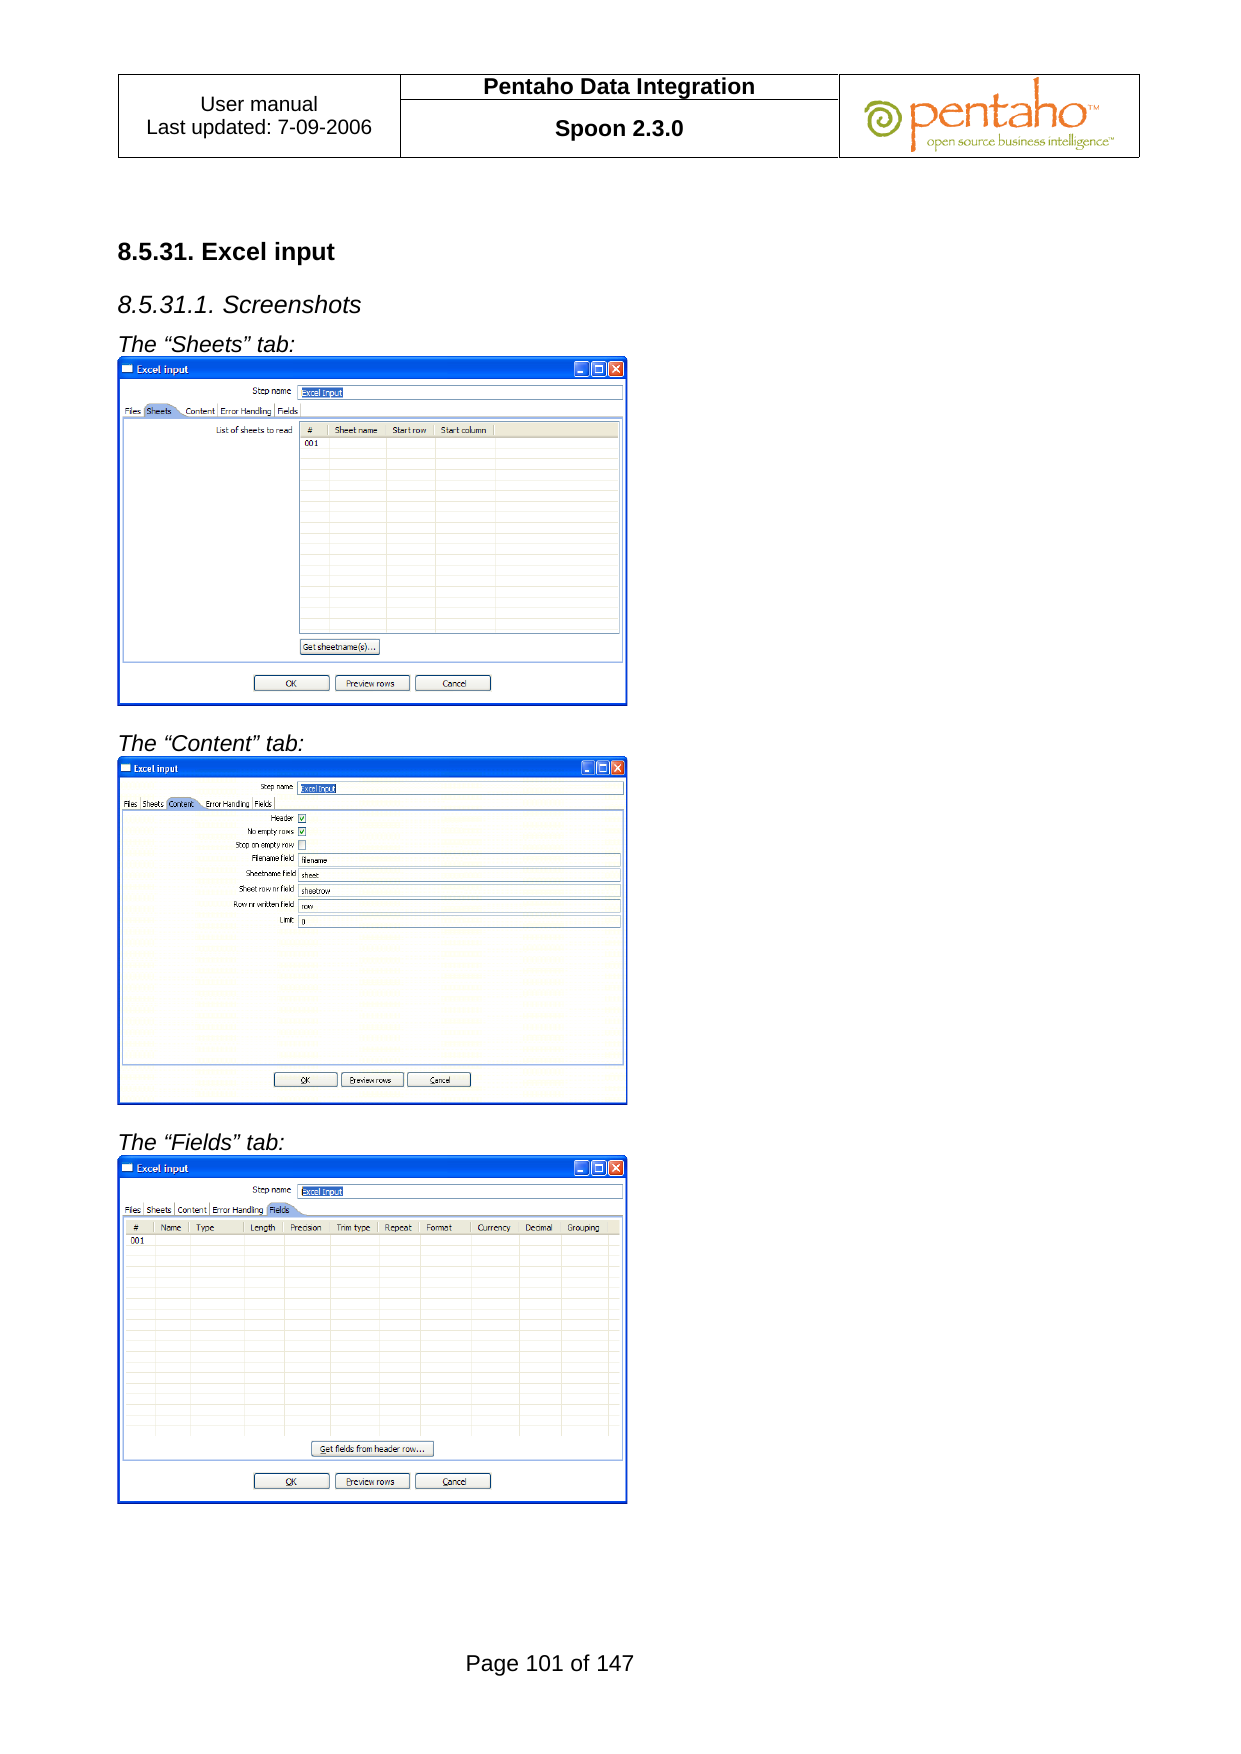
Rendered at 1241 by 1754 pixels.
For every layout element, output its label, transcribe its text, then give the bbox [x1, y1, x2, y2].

picture [117, 1155, 628, 1504]
subtitle Screenshots [117, 291, 1137, 319]
text The “Content” tab: [117, 731, 1137, 756]
subtitle Excel input [117, 238, 1137, 266]
picture [117, 756, 628, 1105]
text The “Sheets” tab: [117, 331, 1137, 357]
text The “Fields” tab: [117, 1130, 1137, 1156]
picture [117, 356, 628, 706]
